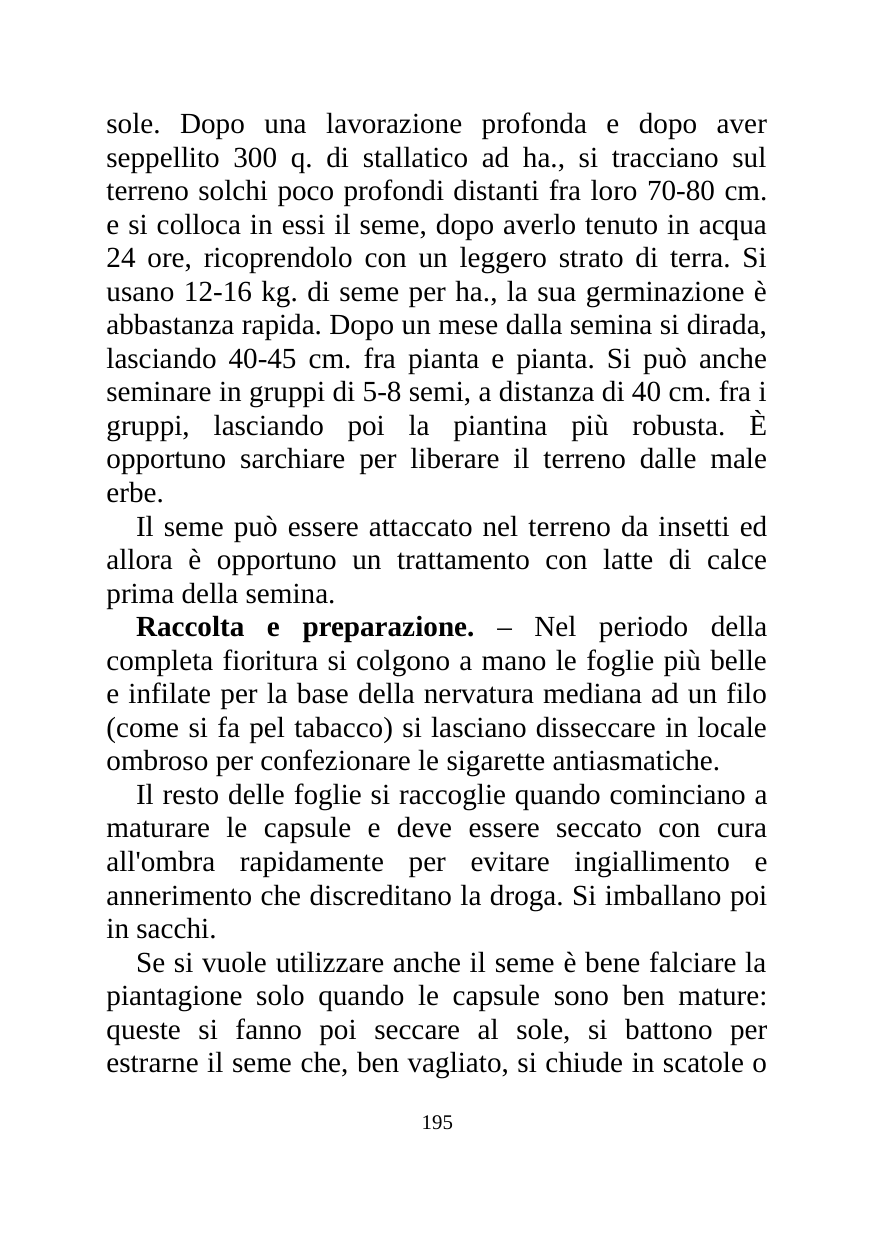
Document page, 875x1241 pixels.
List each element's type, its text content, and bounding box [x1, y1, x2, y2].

text Il seme può essere attaccato nel terreno da insetti ed allora è opportuno un trattamento con latte di calce prima della semina. [106, 509, 768, 609]
text Il resto delle foglie si raccoglie quando cominciano a maturare le capsule e deve essere seccato con cura all'ombra rapidamente per evitare ingiallimento e annerimento che discreditano la droga. Si imballano poi in sacchi. [106, 777, 768, 945]
text Raccolta e preparazione. – Nel periodo della completa fioritura si colgono a mano le foglie più belle e infilate per la base della nervatura mediana ad un filo (come si fa pel tabacco) si lasciano disseccare in locale ombroso per confezionare le sigarette antiasmatiche. [106, 609, 768, 777]
text sole. Dopo una lavorazione profonda e dopo aver seppellito 300 q. di stallatico ad ha., si tracciano sul terreno solchi poco profondi distanti fra loro 70-80 cm. e si colloca in essi il seme, dopo averlo tenuto in acqua 24 ore, ricoprendolo con un leggero strato di terra. Si usano 12-16 kg. di seme per ha., la sua germinazione è abbastanza rapida. Dopo un mese dalla semina si dirada, lasciando 40-45 cm. fra pianta e pianta. Si può anche seminare in gruppi di 5-8 semi, a distanza di 40 cm. fra i gruppi, lasciando poi la piantina più robusta. È opportuno sarchiare per liberare il terreno dalle male erbe. [106, 106, 768, 509]
text Se si vuole utilizzare anche il seme è bene falciare la piantagione solo quando le capsule sono ben mature: queste si fanno poi seccare al sole, si battono per estrarne il seme che, ben vagliato, si chiude in scatole o [106, 945, 768, 1079]
